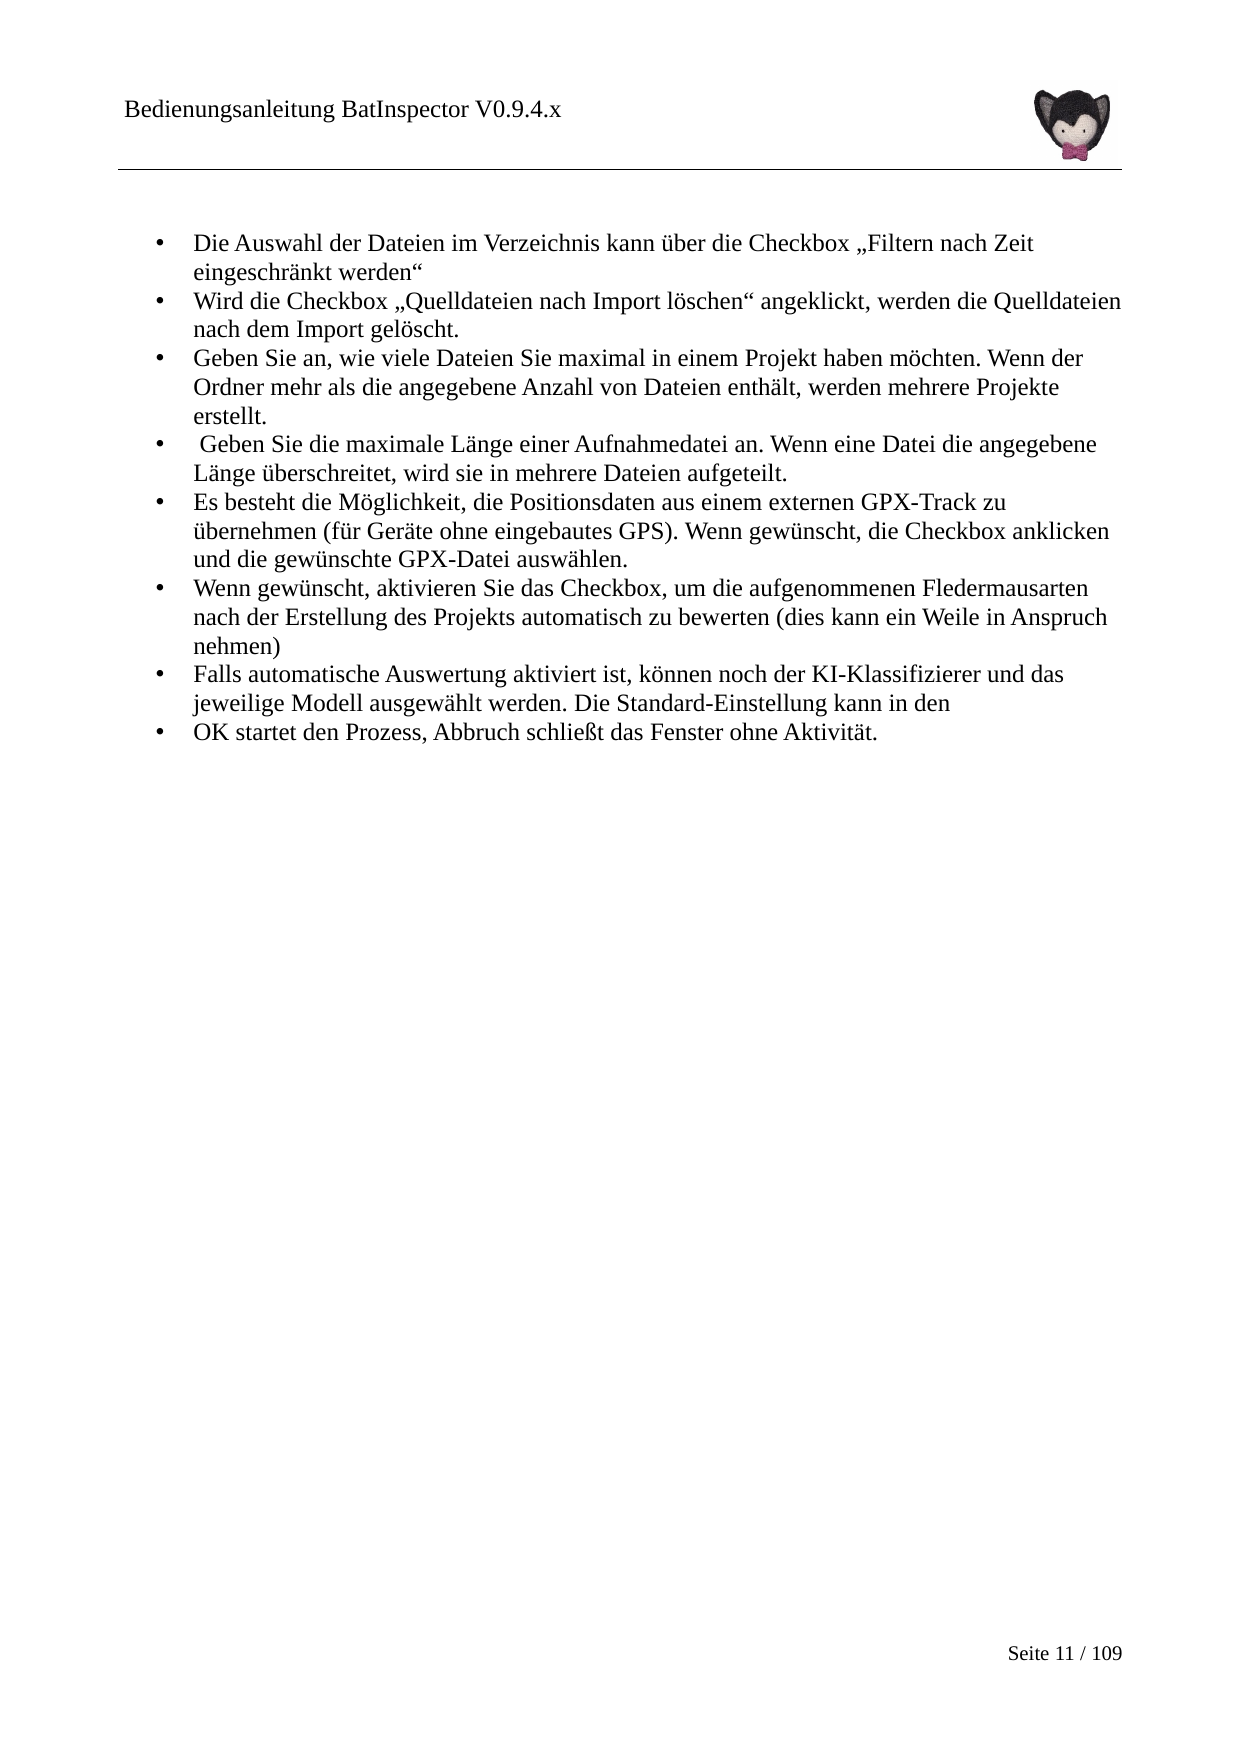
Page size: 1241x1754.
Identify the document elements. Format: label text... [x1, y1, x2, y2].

list Wird die Checkbox „Quelldateien nach Import löschen“ angeklickt, werden die Quelldateien nach dem Import gelöscht. [156, 286, 1122, 343]
list Die Auswahl der Dateien im Verzeichnis kann über die Checkbox „Filtern nach Zeit eingeschränkt werden“ [156, 228, 1122, 286]
list OK startet den Prozess, Abbruch schließt das Fenster ohne Aktivität. [156, 717, 1122, 746]
picture [1030, 80, 1119, 169]
list Wenn gewünscht, aktivieren Sie das Checkbox, um die aufgenommenen Fledermausarten nach der Erstellung des Projekts automatisch zu bewerten (dies kann ein Weile in Anspruch nehmen) [156, 573, 1122, 659]
list Geben Sie die maximale Länge einer Aufnahmedatei an. Wenn eine Datei die angegebene Länge überschreitet, wird sie in mehrere Dateien aufgeteilt. [156, 429, 1122, 487]
list Es besteht die Möglichkeit, die Positionsdaten aus einem externen GPX-Track zu übernehmen (für Geräte ohne eingebautes GPS). Wenn gewünscht, die Checkbox anklicken und die gewünschte GPX-Datei auswählen. [156, 487, 1122, 573]
list Geben Sie an, wie viele Dateien Sie maximal in einem Projekt haben möchten. Wenn der Ordner mehr als die angegebene Anzahl von Dateien enthält, werden mehrere Projekte erstellt. [156, 343, 1122, 429]
list Falls automatische Auswertung aktiviert ist, können noch der KI-Klassifizierer und das jeweilige Modell ausgewählt werden. Die Standard-Einstellung kann in den [156, 659, 1122, 717]
